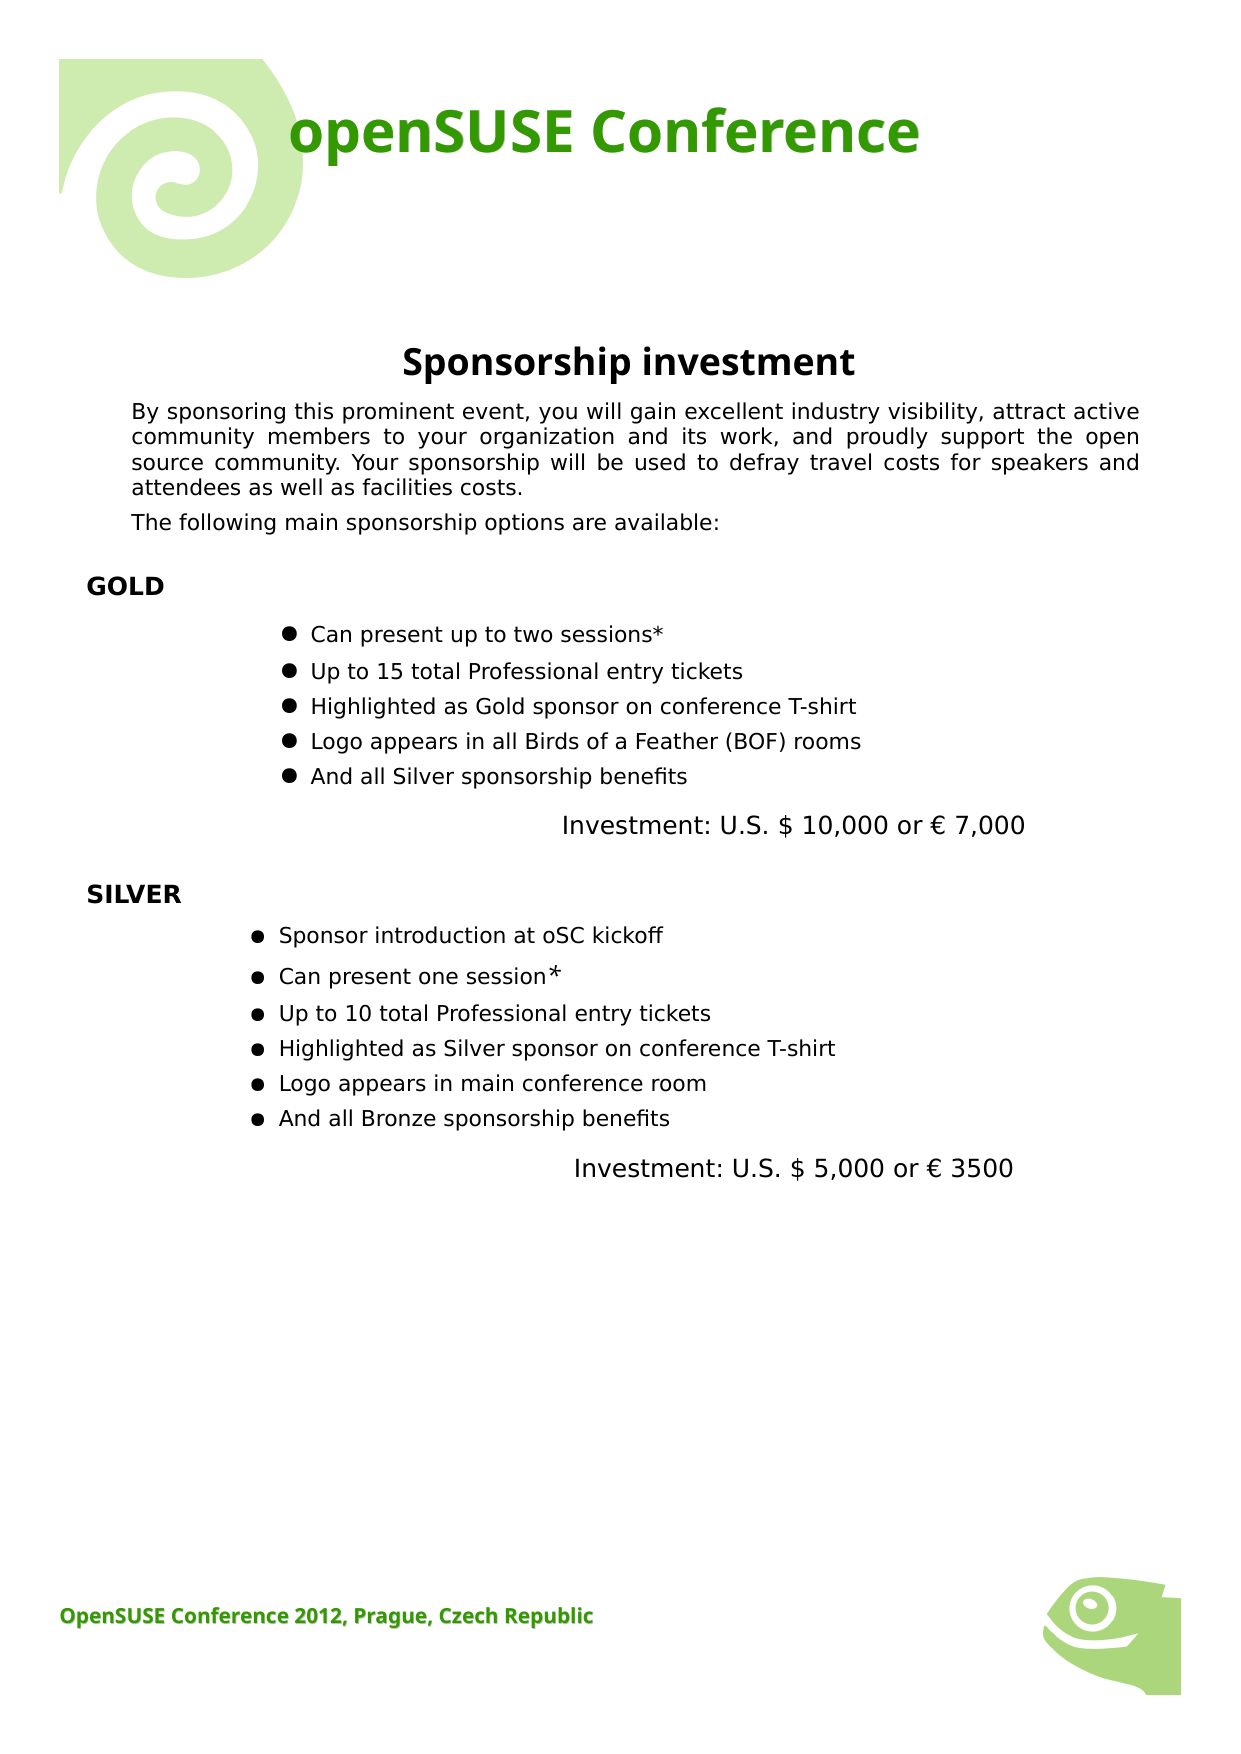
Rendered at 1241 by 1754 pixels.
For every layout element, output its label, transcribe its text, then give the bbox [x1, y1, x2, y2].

text Investment: U.S. $ 5,000 or € 3500 [205, 1154, 1181, 1183]
picture [749, 1570, 1182, 1695]
subtitle Sponsorship investment [86, 335, 1181, 386]
picture [59, 59, 819, 311]
list Highlighted as Gold sponsor on conference T-shirt [281, 694, 1136, 719]
subtitle GOLD [86, 572, 1181, 602]
text By sponsoring this prominent event, you will gain excellent industry visibility, attract active community members to your organization and its work, and proudly support the open source community. Your sponsorship will be used to defray travel costs for speakers and attendees as well as facilities costs. [131, 399, 1141, 501]
list Logo appears in all Birds of a Feather (BOF) rooms [281, 729, 1136, 754]
list Highlighted as Silver sponsor on conference T-shirt [249, 1036, 1141, 1062]
text The following main sponsorship options are available: [131, 510, 1141, 536]
list And all Bronze sponsorship benefits [249, 1106, 1141, 1132]
list Logo appears in main conference room [249, 1071, 1141, 1097]
list Can present up to two sessions* [281, 615, 1136, 649]
list Sponsor introduction at oSC kickoff [249, 923, 1141, 948]
list Can present one session* [249, 958, 1141, 992]
text Investment: U.S. $ 10,000 or € 7,000 [205, 811, 1181, 840]
list And all Silver sponsorship benefits [281, 764, 1136, 789]
list Up to 15 total Professional entry tickets [281, 659, 1136, 684]
list Up to 10 total Professional entry tickets [249, 1001, 1141, 1027]
subtitle SILVER [86, 880, 1181, 909]
